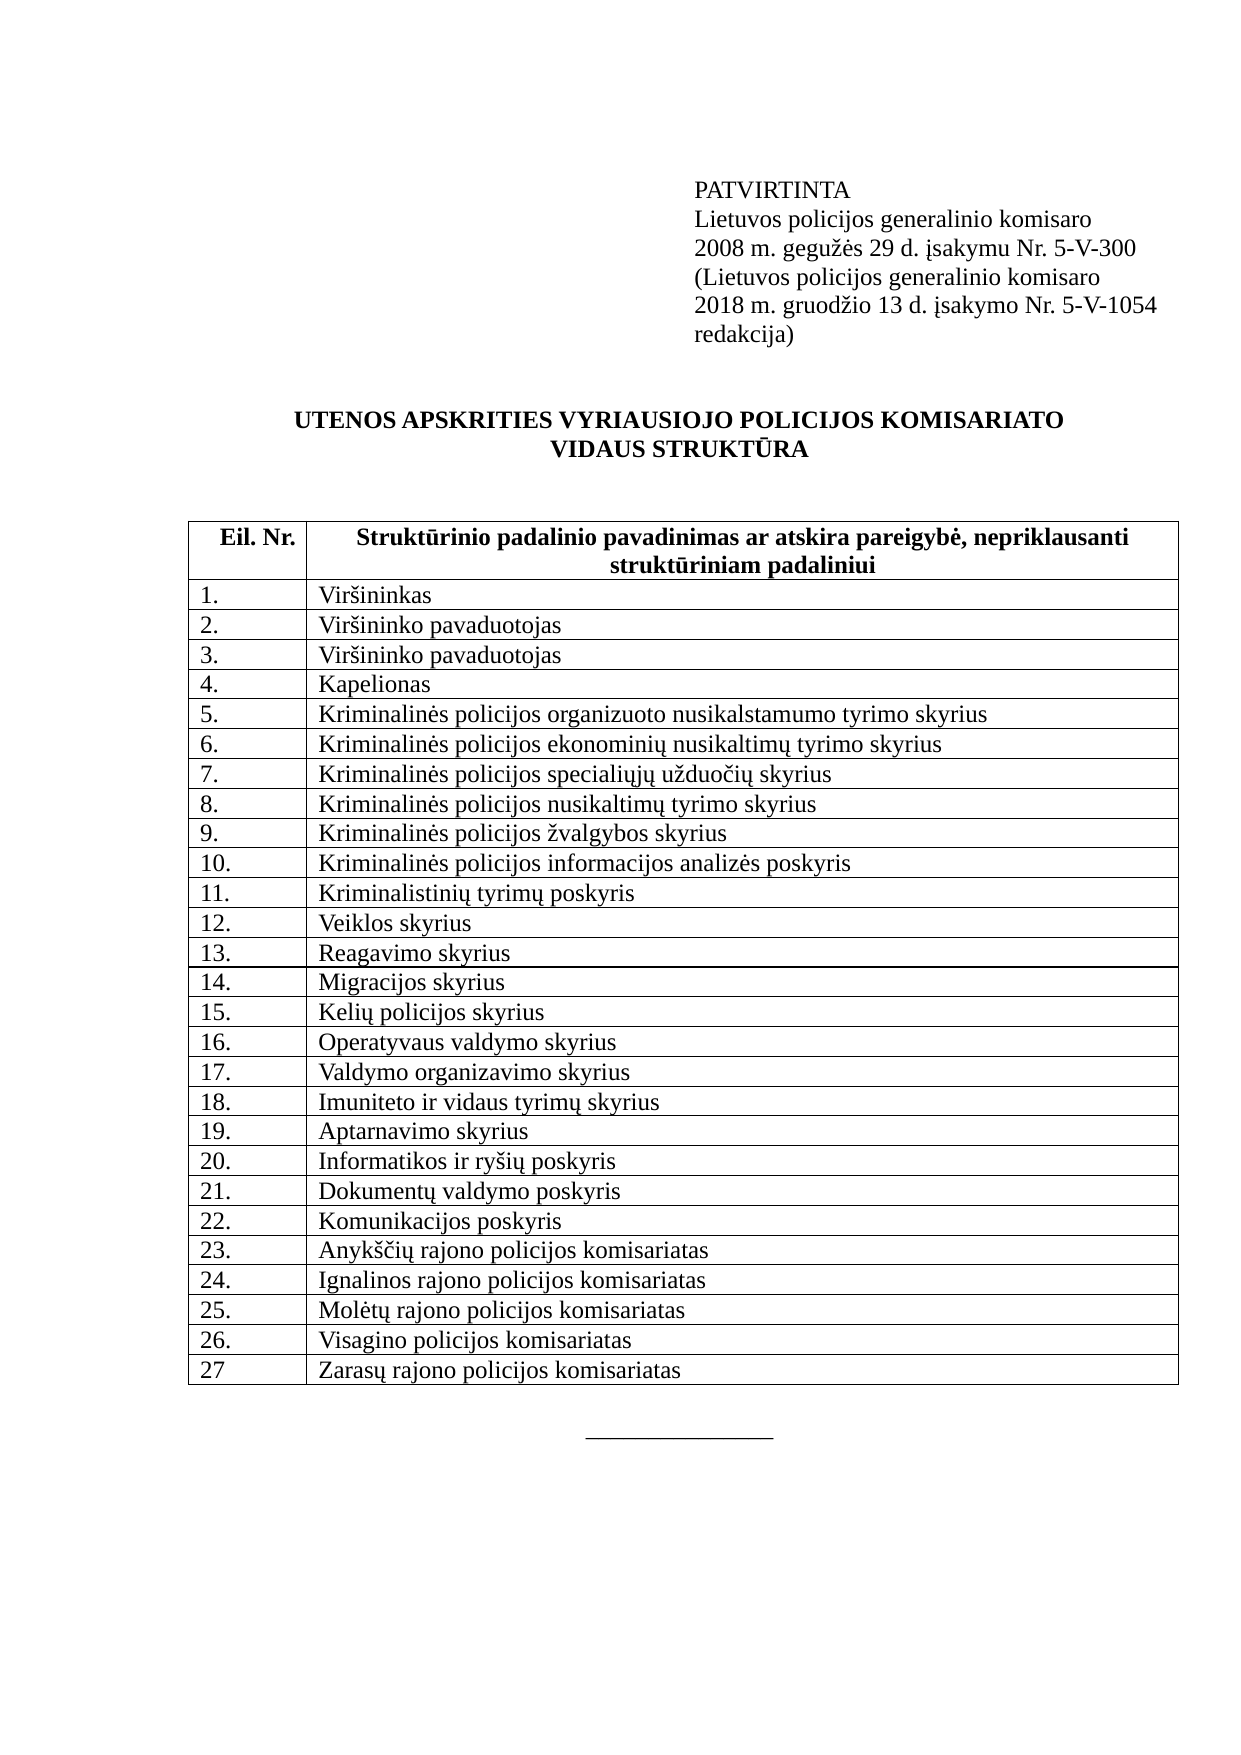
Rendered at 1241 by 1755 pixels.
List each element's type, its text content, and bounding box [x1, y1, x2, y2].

text redakcija) [177, 319, 1181, 348]
table_cell 17. [189, 1057, 306, 1086]
table_cell 7. [189, 759, 306, 788]
table_cell 2. [189, 610, 306, 639]
table_cell Kapelionas [307, 670, 1178, 698]
table_cell Migracijos skyrius [307, 968, 1178, 996]
table_cell Reagavimo skyrius [307, 938, 1178, 966]
table_cell 16. [189, 1027, 306, 1056]
table_cell Viršininkas [307, 580, 1178, 609]
table_cell Imuniteto ir vidaus tyrimų skyrius [307, 1087, 1178, 1115]
table_cell Kelių policijos skyrius [307, 997, 1178, 1026]
table_cell 24. [189, 1265, 306, 1294]
table_cell Anykščių rajono policijos komisariatas [307, 1236, 1178, 1264]
text Lietuvos policijos generalinio komisaro [177, 204, 1181, 233]
table_cell Zarasų rajono policijos komisariatas [307, 1355, 1178, 1383]
table_cell Komunikacijos poskyris [307, 1206, 1178, 1234]
table_cell 6. [189, 729, 306, 758]
table_cell Operatyvaus valdymo skyrius [307, 1027, 1178, 1056]
table_cell 18. [189, 1087, 306, 1115]
table_header Eil. Nr. [189, 522, 306, 579]
table_cell Aptarnavimo skyrius [307, 1116, 1178, 1145]
table_cell 12. [189, 908, 306, 937]
table_cell Kriminalinės policijos specialiųjų užduočių skyrius [307, 759, 1178, 788]
table_cell Dokumentų valdymo poskyris [307, 1176, 1178, 1205]
table_cell Viršininko pavaduotojas [307, 640, 1178, 668]
table_cell Informatikos ir ryšių poskyris [307, 1146, 1178, 1175]
table_cell 20. [189, 1146, 306, 1175]
table_cell 15. [189, 997, 306, 1026]
table_cell 8. [189, 789, 306, 817]
text 2018 m. gruodžio 13 d. įsakymo Nr. 5-V-1054 [177, 291, 1181, 319]
text VIDAUS STRUKTŪRA [177, 434, 1181, 463]
table_cell 3. [189, 640, 306, 668]
table_cell 22. [189, 1206, 306, 1234]
table_cell Molėtų rajono policijos komisariatas [307, 1295, 1178, 1324]
table_cell Valdymo organizavimo skyrius [307, 1057, 1178, 1086]
table_cell 23. [189, 1236, 306, 1264]
text (Lietuvos policijos generalinio komisaro [177, 262, 1181, 291]
table_cell 21. [189, 1176, 306, 1205]
table_header Struktūrinio padalinio pavadinimas ar atskira pareigybė, nepriklausanti struktūriniam padaliniui [307, 522, 1178, 579]
table_cell 1. [189, 580, 306, 609]
table_cell 19. [189, 1116, 306, 1145]
table_cell 25. [189, 1295, 306, 1324]
text PATVIRTINTA [177, 176, 1181, 204]
table_cell Kriminalinės policijos informacijos analizės poskyris [307, 848, 1178, 877]
table_cell Visagino policijos komisariatas [307, 1325, 1178, 1354]
table_cell 4. [189, 670, 306, 698]
table_cell Ignalinos rajono policijos komisariatas [307, 1265, 1178, 1294]
text _______________ [177, 1413, 1181, 1442]
table_cell 9. [189, 819, 306, 847]
text UTENOS APSKRITIES VYRIAUSIOJO POLICIJOS KOMISARIATO [177, 406, 1181, 434]
table_cell Kriminalistinių tyrimų poskyris [307, 878, 1178, 907]
table_cell Kriminalinės policijos nusikaltimų tyrimo skyrius [307, 789, 1178, 817]
table_cell 11. [189, 878, 306, 907]
table_cell 10. [189, 848, 306, 877]
table_cell Kriminalinės policijos organizuoto nusikalstamumo tyrimo skyrius [307, 699, 1178, 728]
text 2008 m. gegužės 29 d. įsakymu Nr. 5-V-300 [177, 233, 1181, 262]
table_cell Viršininko pavaduotojas [307, 610, 1178, 639]
table_cell Kriminalinės policijos žvalgybos skyrius [307, 819, 1178, 847]
table_cell 14. [189, 968, 306, 996]
table_cell 13. [189, 938, 306, 966]
table_cell Veiklos skyrius [307, 908, 1178, 937]
table_cell Kriminalinės policijos ekonominių nusikaltimų tyrimo skyrius [307, 729, 1178, 758]
table_cell 5. [189, 699, 306, 728]
table_cell 26. [189, 1325, 306, 1354]
table_cell 27 [189, 1355, 306, 1383]
